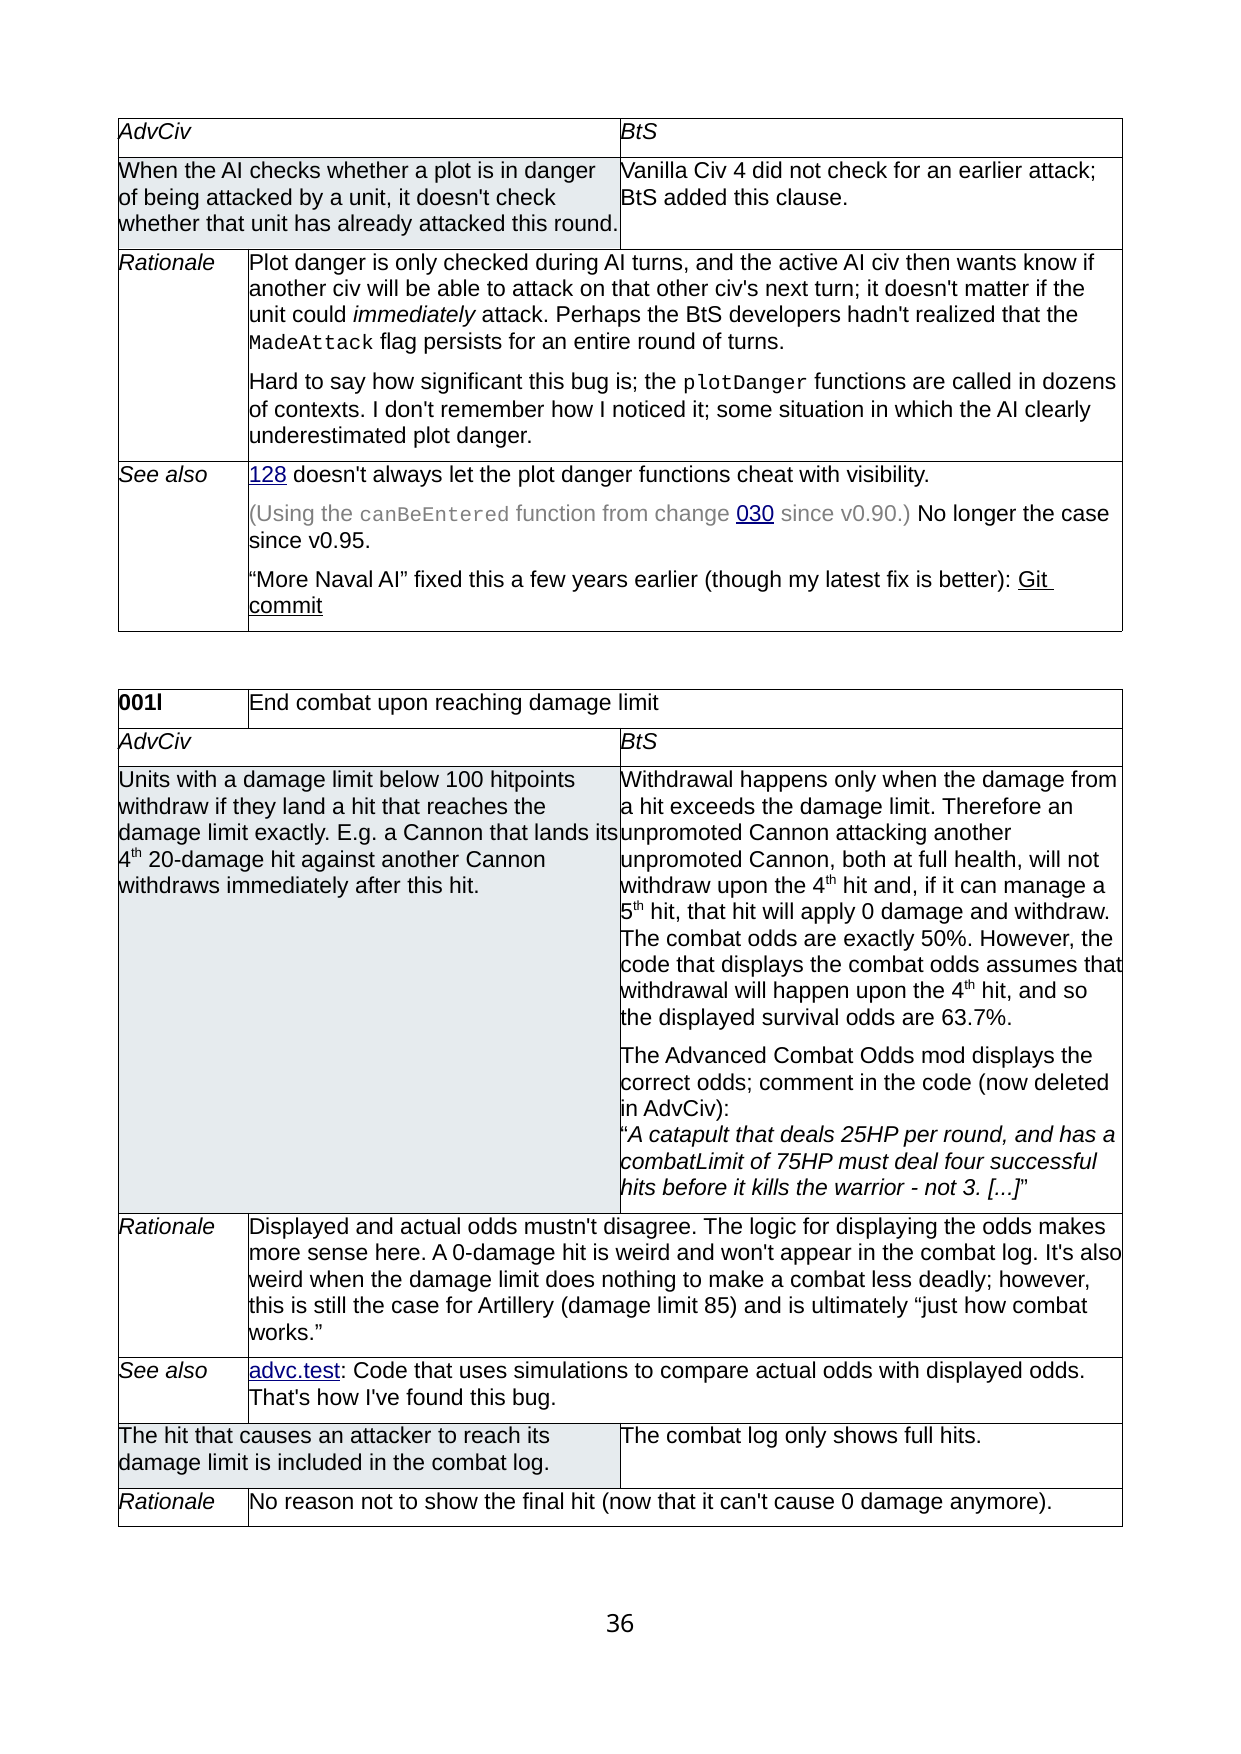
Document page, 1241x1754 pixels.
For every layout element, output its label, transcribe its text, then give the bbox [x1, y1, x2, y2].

table_cell BtS [621, 119, 1122, 157]
table_cell Withdrawal happens only when the damage from a hit exceeds the damage limit. Therefore an unpromoted Cannon attacking another unpromoted Cannon, both at full health, will not withdraw upon the 4th hit and, if it can manage a 5th hit, that hit will apply 0 damage and withdraw. The combat odds are exactly 50%. However, the code that displays the combat odds assumes that withdrawal will happen upon the 4th hit, and so the displayed survival odds are 63.7%. The Advanced Combat Odds mod displays the correct odds; comment in the code (now deleted in AdvCiv): “A catapult that deals 25HP per round, and has a combatLimit of 75HP must deal four successful hits before it kills the warrior - not 3. [...]” [621, 767, 1122, 1213]
table_cell Vanilla Civ 4 did not check for an earlier attack; BtS added this clause. [621, 158, 1122, 248]
table_cell Rationale [119, 250, 248, 461]
table_cell AdvCiv [119, 729, 620, 766]
table_cell See also [119, 1358, 248, 1422]
table_cell Units with a damage limit below 100 hitpoints withdraw if they land a hit that reaches the damage limit exactly. E.g. a Cannon that lands its 4th 20-damage hit against another Cannon withdraws immediately after this hit. [119, 767, 620, 1213]
table_cell See also [119, 462, 248, 631]
table_cell The hit that causes an attacker to reach its damage limit is included in the combat log. [119, 1424, 620, 1488]
table_cell BtS [621, 729, 1122, 766]
table_cell Rationale [119, 1489, 248, 1526]
table_header End combat upon reaching damage limit [249, 690, 1122, 727]
table_cell The combat log only shows full hits. [621, 1424, 1122, 1488]
table_cell Rationale [119, 1214, 248, 1357]
table_cell 128 doesn't always let the plot danger functions cheat with visibility. (Using the canBeEntered function from change 030 since v0.90.) No longer the case since v0.95. “More Naval AI” fixed this a few years earlier (though my latest fix is better): Git commit [249, 462, 1122, 631]
table_header 001l [119, 690, 248, 727]
table_cell Plot danger is only checked during AI turns, and the active AI civ then wants know if another civ will be able to attack on that other civ's next turn; it doesn't matter if the unit could immediately attack. Perhaps the BtS developers hadn't realized that the MadeAttack flag persists for an entire round of turns. Hard to say how significant this bug is; the plotDanger functions are called in dozens of contexts. I don't remember how I noticed it; some situation in which the AI clearly underestimated plot danger. [249, 250, 1122, 461]
table_cell advc.test: Code that uses simulations to compare actual odds with displayed odds. That's how I've found this bug. [249, 1358, 1122, 1422]
table_cell Displayed and actual odds mustn't disagree. The logic for displaying the odds makes more sense here. A 0-damage hit is weird and won't appear in the combat log. It's also weird when the damage limit does nothing to make a combat less deadly; however, this is still the case for Artillery (damage limit 85) and is ultimately “just how combat works.” [249, 1214, 1122, 1357]
table_cell AdvCiv [119, 119, 620, 157]
table_cell No reason not to show the final hit (now that it can't cause 0 damage anymore). [249, 1489, 1122, 1526]
table_cell When the AI checks whether a plot is in danger of being attacked by a unit, it doesn't check whether that unit has already attacked this round. [119, 158, 620, 248]
